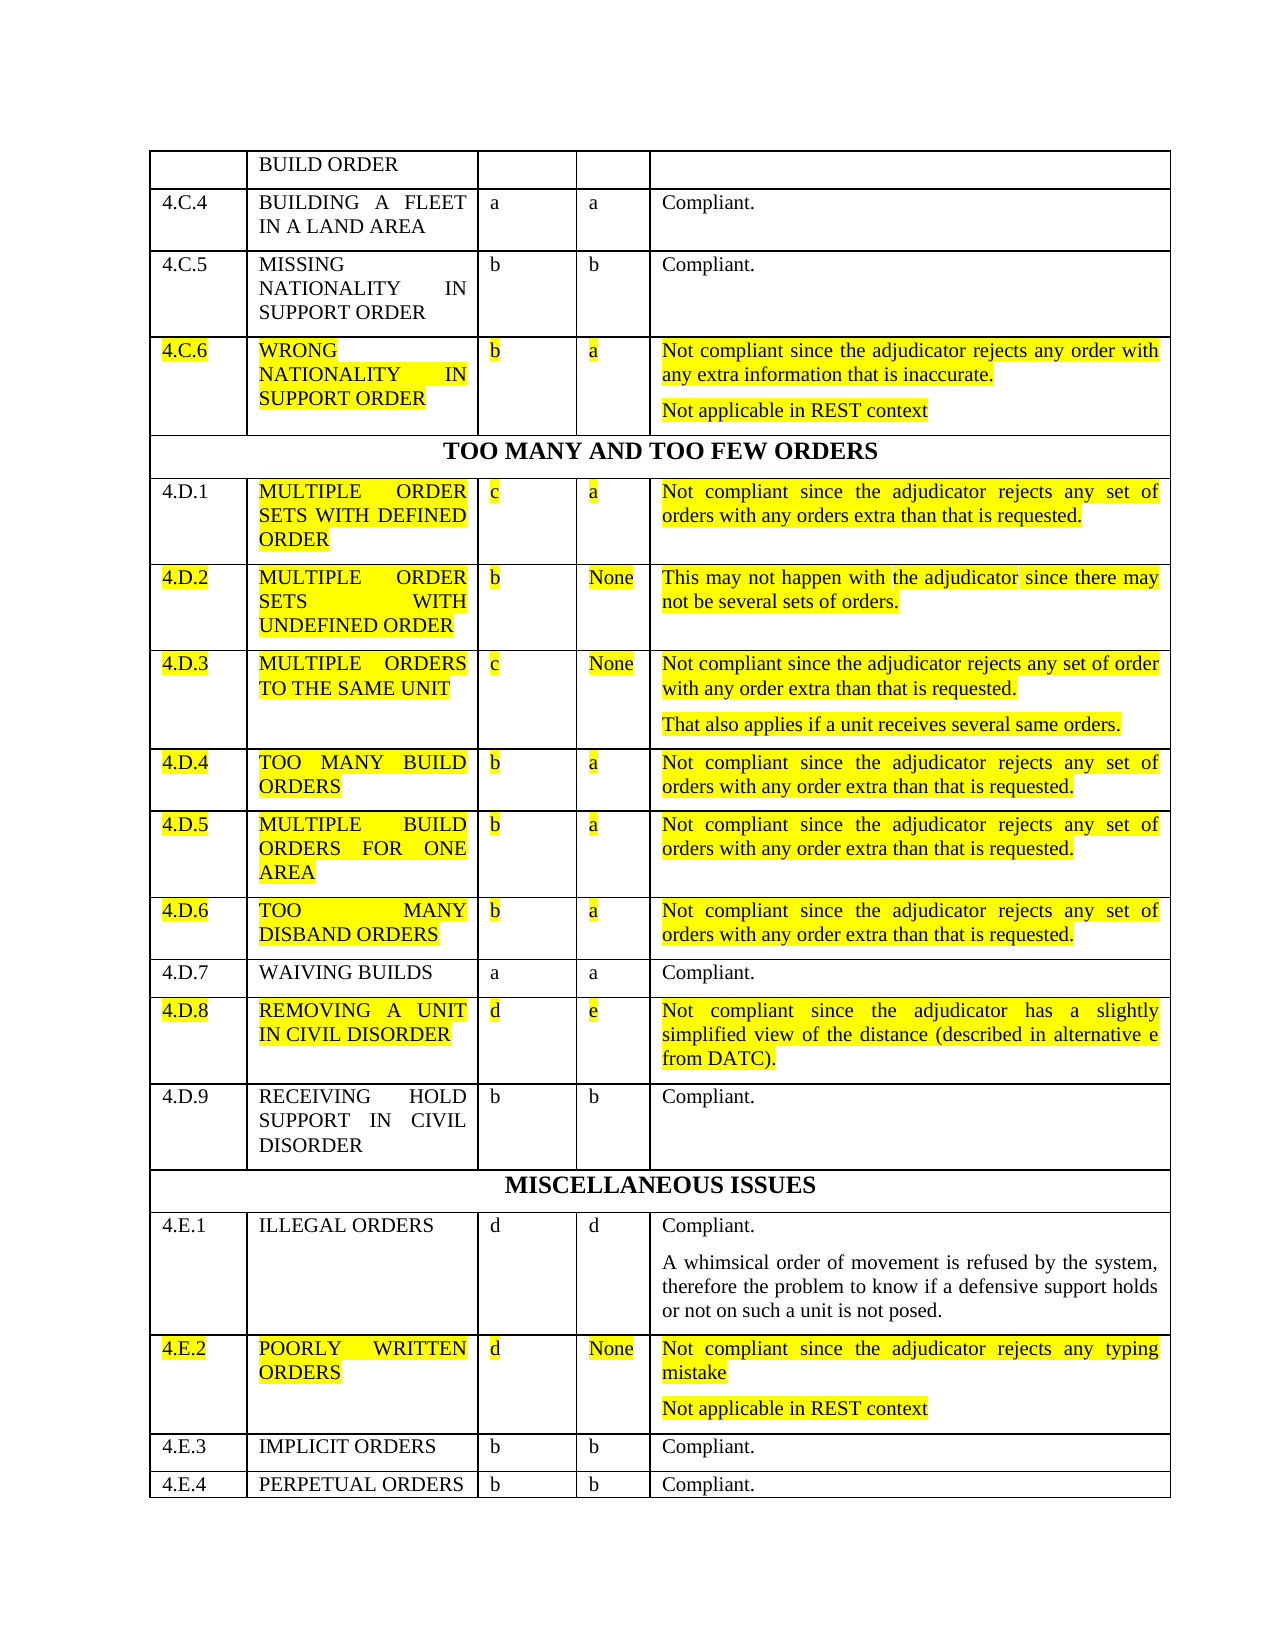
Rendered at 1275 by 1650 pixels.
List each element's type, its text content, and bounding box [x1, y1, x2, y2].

table_cell d [479, 1336, 576, 1433]
table_cell Not compliant since the adjudicator has a slightly simplified view of the distance (described in alternative e from DATC). [651, 998, 1170, 1083]
table_cell b [479, 898, 576, 959]
table_cell MISCELLANEOUS ISSUES [151, 1171, 1170, 1212]
table_cell 4.D.2 [151, 565, 246, 650]
table_cell 4.D.7 [151, 960, 246, 997]
table_cell a [577, 750, 649, 810]
table_cell Compliant. [651, 1435, 1170, 1471]
table_cell 4.E.2 [151, 1336, 246, 1433]
table_cell MULTIPLE ORDER SETS WITH UNDEFINED ORDER [248, 565, 477, 650]
table_cell Not compliant since the adjudicator rejects any set of orders with any orders extra than that is requested. [651, 479, 1170, 564]
table_cell [651, 152, 1170, 188]
table_cell 4.D.9 [151, 1085, 246, 1169]
table_cell b [479, 1472, 576, 1496]
table_cell BUILDING A FLEET IN A LAND AREA [248, 190, 477, 250]
table_cell c [479, 651, 576, 748]
table_cell a [577, 960, 649, 997]
table_cell REMOVING A UNIT IN CIVIL DISORDER [248, 998, 477, 1083]
table_cell 4.D.4 [151, 750, 246, 810]
table_cell b [479, 750, 576, 810]
table_cell a [577, 338, 649, 435]
table_cell b [479, 565, 576, 650]
table_cell 4.D.8 [151, 998, 246, 1083]
table_cell Not compliant since the adjudicator rejects any set of orders with any order extra than that is requested. [651, 812, 1170, 897]
table_cell PERPETUAL ORDERS [248, 1472, 477, 1496]
table_cell b [479, 812, 576, 897]
table_cell IMPLICIT ORDERS [248, 1435, 477, 1471]
table_cell WRONG NATIONALITY IN SUPPORT ORDER [248, 338, 477, 435]
table_cell MULTIPLE ORDER SETS WITH DEFINED ORDER [248, 479, 477, 564]
table_cell WAIVING BUILDS [248, 960, 477, 997]
table_cell b [479, 1085, 576, 1169]
table_cell a [479, 960, 576, 997]
table_cell a [577, 190, 649, 250]
table_cell a [577, 898, 649, 959]
table_cell d [577, 1213, 649, 1334]
table_cell 4.C.5 [151, 252, 246, 336]
table_cell b [577, 1472, 649, 1496]
table_cell Not compliant since the adjudicator rejects any order with any extra information that is inaccurate. Not applicable in REST context [651, 338, 1170, 435]
table_cell a [577, 479, 649, 564]
table_cell b [479, 1435, 576, 1471]
table_cell ILLEGAL ORDERS [248, 1213, 477, 1334]
table_cell Not compliant since the adjudicator rejects any set of order with any order extra than that is requested. That also applies if a unit receives several same orders. [651, 651, 1170, 748]
table_cell MULTIPLE BUILD ORDERS FOR ONE AREA [248, 812, 477, 897]
table_cell 4.E.3 [151, 1435, 246, 1471]
table_cell Not compliant since the adjudicator rejects any set of orders with any order extra than that is requested. [651, 898, 1170, 959]
table_cell BUILD ORDER [248, 152, 477, 188]
table_cell Compliant. [651, 1472, 1170, 1496]
table_cell [151, 152, 246, 188]
table_cell None [577, 565, 649, 650]
table_cell 4.E.1 [151, 1213, 246, 1334]
table_cell 4.C.6 [151, 338, 246, 435]
table_cell b [577, 1085, 649, 1169]
table_cell Compliant. [651, 960, 1170, 997]
table_cell 4.D.3 [151, 651, 246, 748]
table_cell b [479, 338, 576, 435]
table_cell 4.D.1 [151, 479, 246, 564]
table_cell TOO MANY DISBAND ORDERS [248, 898, 477, 959]
table_cell Compliant. [651, 190, 1170, 250]
table_cell 4.C.4 [151, 190, 246, 250]
table_cell 4.E.4 [151, 1472, 246, 1496]
table_cell d [479, 1213, 576, 1334]
table_cell [479, 152, 576, 188]
table_cell [577, 152, 649, 188]
table_cell b [479, 252, 576, 336]
table_cell a [577, 812, 649, 897]
table_cell TOO MANY BUILD ORDERS [248, 750, 477, 810]
table_cell Compliant. [651, 252, 1170, 336]
table_cell a [479, 190, 576, 250]
table_cell RECEIVING HOLD SUPPORT IN CIVIL DISORDER [248, 1085, 477, 1169]
table_cell Compliant. A whimsical order of movement is refused by the system, therefore the problem to know if a defensive support holds or not on such a unit is not posed. [651, 1213, 1170, 1334]
table_cell POORLY WRITTEN ORDERS [248, 1336, 477, 1433]
table_cell This may not happen with the adjudicator since there may not be several sets of orders. [651, 565, 1170, 650]
table_cell None [577, 651, 649, 748]
table_cell d [479, 998, 576, 1083]
table_cell Not compliant since the adjudicator rejects any typing mistake Not applicable in REST context [651, 1336, 1170, 1433]
table_cell None [577, 1336, 649, 1433]
table_cell e [577, 998, 649, 1083]
table_cell TOO MANY AND TOO FEW ORDERS [151, 436, 1170, 477]
table_cell c [479, 479, 576, 564]
table_cell 4.D.6 [151, 898, 246, 959]
table_cell b [577, 252, 649, 336]
table_cell b [577, 1435, 649, 1471]
table_cell MISSING NATIONALITY IN SUPPORT ORDER [248, 252, 477, 336]
table_cell Not compliant since the adjudicator rejects any set of orders with any order extra than that is requested. [651, 750, 1170, 810]
table_cell MULTIPLE ORDERS TO THE SAME UNIT [248, 651, 477, 748]
table_cell 4.D.5 [151, 812, 246, 897]
table_cell Compliant. [651, 1085, 1170, 1169]
